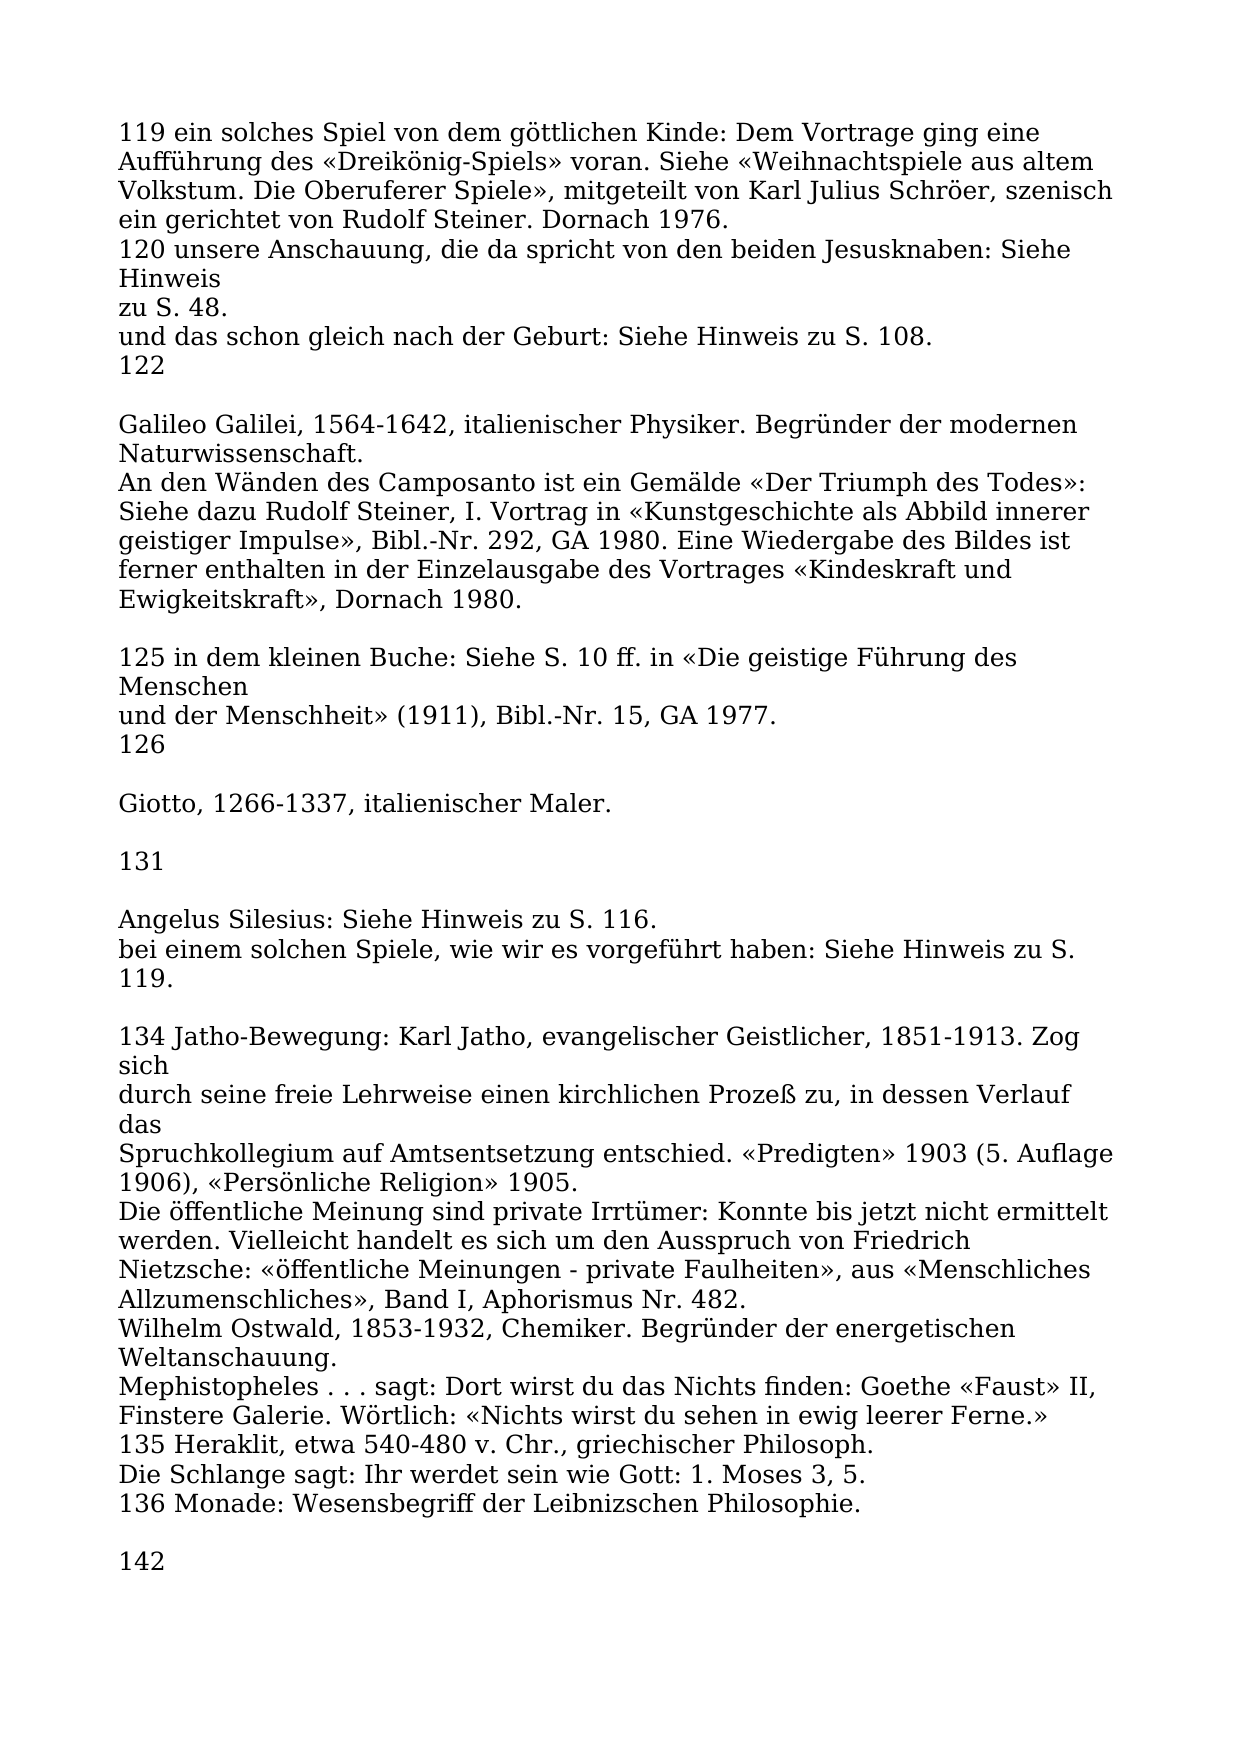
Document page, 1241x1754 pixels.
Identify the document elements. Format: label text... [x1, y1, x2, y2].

text Siehe dazu Rudolf Steiner, I. Vortrag in «Kunstgeschichte als Abbild innerer [118, 497, 1122, 526]
text durch seine freie Lehrweise einen kirchlichen Prozeß zu, in dessen Verlauf das [118, 1081, 1122, 1139]
text bei einem solchen Spiele, wie wir es vorgeführt haben: Siehe Hinweis zu S. 119. [118, 935, 1122, 993]
text Nietzsche: «öffentliche Meinungen - private Faulheiten», aus «Menschliches Allzumenschliches», Band I, Aphorismus Nr. 482. [118, 1256, 1122, 1314]
text 119 ein solches Spiel von dem göttlichen Kinde: Dem Vortrage ging eine Aufführung des «Dreikönig-Spiels» voran. Siehe «Weihnachtspiele aus altem Volkstum. Die Oberuferer Spiele», mitgeteilt von Karl Julius Schröer, szenisch ein gerichtet von Rudolf Steiner. Dornach 1976. [118, 118, 1122, 235]
text geistiger Impulse», Bibl.-Nr. 292, GA 1980. Eine Wiedergabe des Bildes ist [118, 526, 1122, 556]
text Naturwissenschaft. [118, 439, 1122, 468]
text 134 Jatho-Bewegung: Karl Jatho, evangelischer Geistlicher, 1851-1913. Zog sich [118, 1022, 1122, 1081]
text 126 [118, 731, 1122, 760]
text 125 in dem kleinen Buche: Siehe S. 10 ff. in «Die geistige Führung des Menschen [118, 643, 1122, 701]
text 136 Monade: Wesensbegriff der Leibnizschen Philosophie. [118, 1489, 1122, 1518]
text An den Wänden des Camposanto ist ein Gemälde «Der Triumph des Todes»: [118, 468, 1122, 497]
text Angelus Silesius: Siehe Hinweis zu S. 116. [118, 906, 1122, 935]
text Giotto, 1266-1337, italienischer Maler. [118, 789, 1122, 818]
text Galileo Galilei, 1564-1642, italienischer Physiker. Begründer der modernen [118, 410, 1122, 439]
text Die öffentliche Meinung sind private Irrtümer: Konnte bis jetzt nicht ermittelt werden. Vielleicht handelt es sich um den Ausspruch von Friedrich [118, 1197, 1122, 1256]
text zu S. 48. [118, 293, 1122, 322]
text Mephistopheles . . . sagt: Dort wirst du das Nichts finden: Goethe «Faust» II, [118, 1372, 1122, 1401]
text 131 [118, 847, 1122, 876]
text 120 unsere Anschauung, die da spricht von den beiden Jesusknaben: Siehe Hinweis [118, 235, 1122, 293]
text Finstere Galerie. Wörtlich: «Nichts wirst du sehen in ewig leerer Ferne.» [118, 1401, 1122, 1431]
text ferner enthalten in der Einzelausgabe des Vortrages «Kindeskraft und Ewigkeitskraft», Dornach 1980. [118, 556, 1122, 614]
text Wilhelm Ostwald, 1853-1932, Chemiker. Begründer der energetischen Weltanschauung. [118, 1314, 1122, 1372]
text und der Menschheit» (1911), Bibl.-Nr. 15, GA 1977. [118, 701, 1122, 731]
text Die Schlange sagt: Ihr werdet sein wie Gott: 1. Moses 3, 5. [118, 1460, 1122, 1489]
text 1906), «Persönliche Religion» 1905. [118, 1168, 1122, 1197]
text Spruchkollegium auf Amtsentsetzung entschied. «Predigten» 1903 (5. Auflage [118, 1139, 1122, 1168]
text 122 [118, 351, 1122, 381]
text 135 Heraklit, etwa 540-480 v. Chr., griechischer Philosoph. [118, 1431, 1122, 1460]
text und das schon gleich nach der Geburt: Siehe Hinweis zu S. 108. [118, 322, 1122, 351]
text 142 [118, 1547, 1122, 1576]
